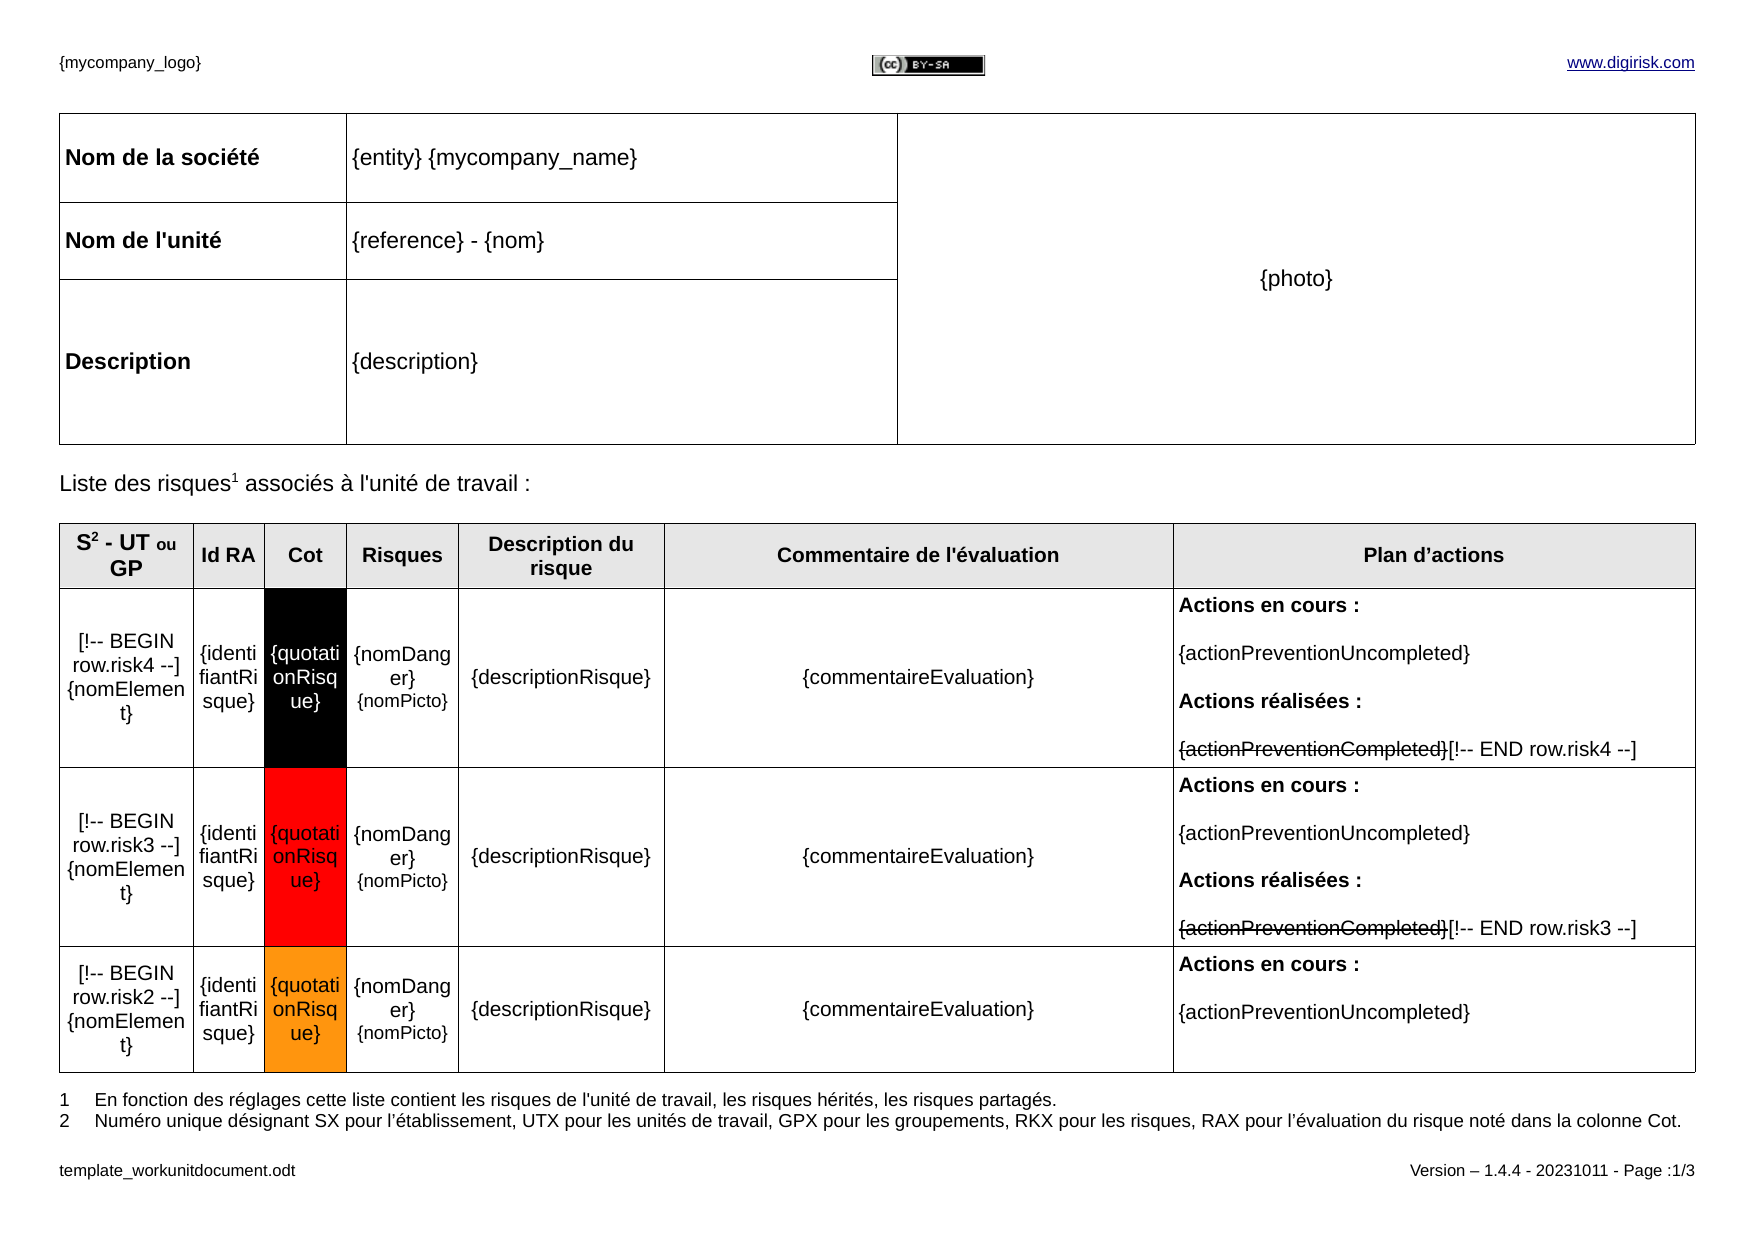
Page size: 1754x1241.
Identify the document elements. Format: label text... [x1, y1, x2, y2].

table_cell {nomDanger} {nomPicto} [347, 768, 458, 946]
table_cell {reference} - {nom} [347, 203, 897, 279]
table_cell {description} [347, 280, 897, 444]
table_header {entity} {mycompany_name} [347, 114, 897, 202]
table_header Nom de la société [60, 114, 346, 202]
table_cell Actions en cours : {actionPreventionUncompleted} Actions réalisées : {actionPreventionCompleted}[!-- END row.risk4 --] [1174, 589, 1695, 767]
table_cell Actions en cours : {actionPreventionUncompleted} Actions réalisées : {actionPreventionCompleted}[!-- END row.risk3 --] [1174, 768, 1695, 946]
table_cell {nomDanger} {nomPicto} [347, 947, 458, 1072]
table_cell {commentaireEvaluation} [665, 947, 1173, 1072]
table_cell Description [60, 280, 346, 444]
table_cell {commentaireEvaluation} [665, 768, 1173, 946]
table_cell {commentaireEvaluation} [665, 589, 1173, 767]
table_header Risques [347, 524, 458, 587]
table_cell {descriptionRisque} [459, 947, 664, 1072]
table_header S - UT ou GP [60, 524, 193, 587]
table_cell {identifiantRisque} [194, 589, 264, 767]
table_cell {quotationRisque} [265, 589, 346, 767]
text Liste des risques associés à l'unité de travail : [59, 470, 1695, 497]
table_header Description du risque [459, 524, 664, 587]
table_cell {identifiantRisque} [194, 947, 264, 1072]
table_cell {nomDanger} {nomPicto} [347, 589, 458, 767]
table_cell [!-- BEGIN row.risk4 --]{nomElement} [60, 589, 193, 767]
table_cell {identifiantRisque} [194, 768, 264, 946]
table_header Cot [265, 524, 346, 587]
table_header Id RA [194, 524, 264, 587]
table_cell {descriptionRisque} [459, 768, 664, 946]
table_cell {quotationRisque} [265, 768, 346, 946]
picture [872, 55, 986, 76]
table_header Plan d’actions [1174, 524, 1695, 587]
table_cell Nom de l'unité [60, 203, 346, 279]
text En fonction des réglages cette liste contient les risques de l'unité de travail, les risques hérités, les risques partagés. [59, 1088, 1695, 1110]
table_cell Actions en cours : {actionPreventionUncompleted} [1174, 947, 1695, 1072]
table_header Commentaire de l'évaluation [665, 524, 1173, 587]
table_cell [!-- BEGIN row.risk2 --]{nomElement} [60, 947, 193, 1072]
table_cell {quotationRisque} [265, 947, 346, 1072]
table_cell {descriptionRisque} [459, 589, 664, 767]
table_cell [!-- BEGIN row.risk3 --]{nomElement} [60, 768, 193, 946]
table_header {photo} [898, 114, 1695, 444]
